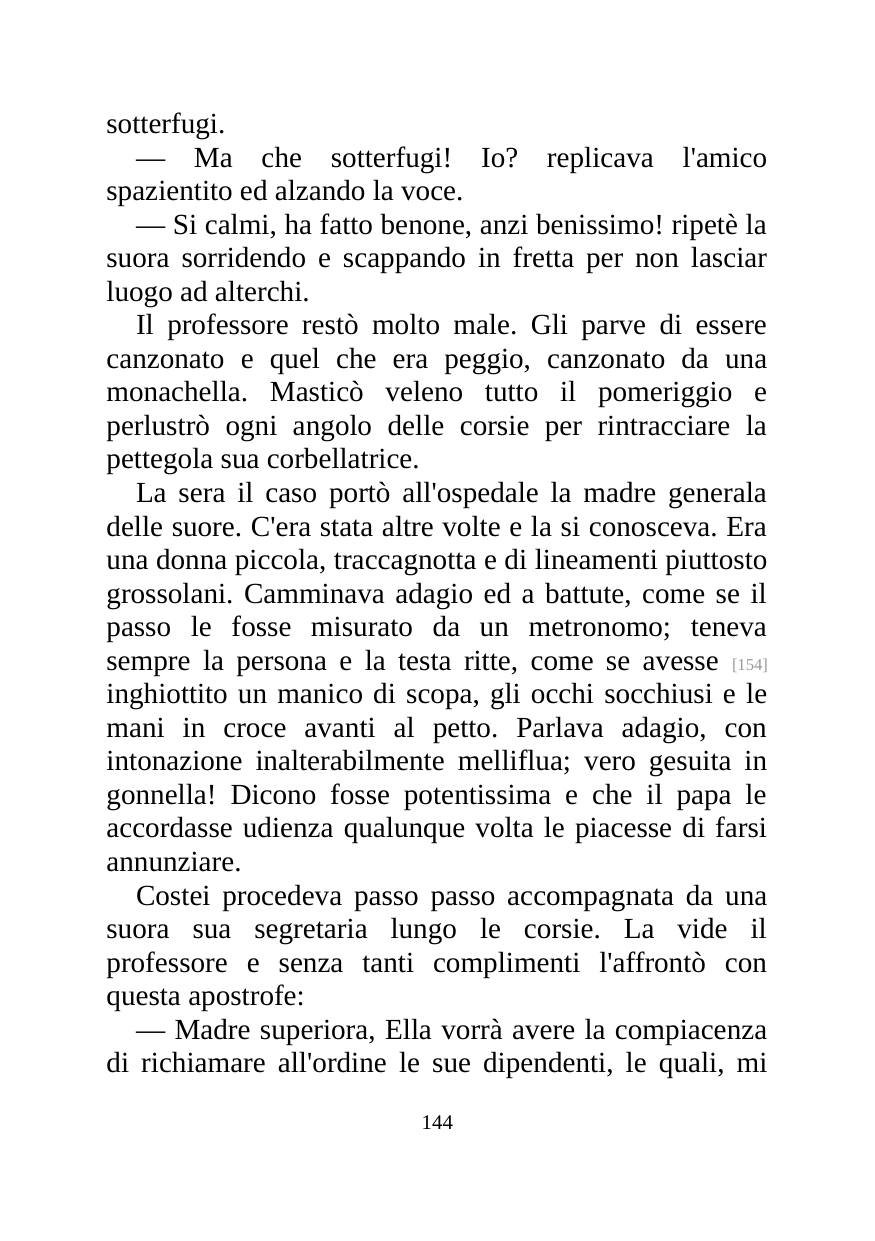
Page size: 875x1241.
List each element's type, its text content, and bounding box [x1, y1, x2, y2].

text — Si calmi, ha fatto benone, anzi benissimo! ripetè la suora sorridendo e scappando in fretta per non lasciar luogo ad alterchi. [106, 207, 768, 307]
text Costei procedeva passo passo accompagnata da una suora sua segretaria lungo le corsie. La vide il professore e senza tanti complimenti l'affrontò con questa apostrofe: [106, 878, 768, 1012]
text — Madre superiora, Ella vorrà avere la compiacenza di richiamare all'ordine le sue dipendenti, le quali, mi [106, 1012, 768, 1079]
text sotterfugi. [106, 106, 768, 140]
text La sera il caso portò all'ospedale la madre generala delle suore. C'era stata altre volte e la si conosceva. Era una donna piccola, traccagnotta e di lineamenti piuttosto grossolani. Camminava adagio ed a battute, come se il passo le fosse misurato da un metronomo; teneva sempre la persona e la testa ritte, come se avesse [154] inghiottito un manico di scopa, gli occhi socchiusi e le mani in croce avanti al petto. Parlava adagio, con intonazione inalterabilmente melliflua; vero gesuita in gonnella! Dicono fosse potentissima e che il papa le accordasse udienza qualunque volta le piacesse di farsi annunziare. [106, 475, 768, 878]
text Il professore restò molto male. Gli parve di essere canzonato e quel che era peggio, canzonato da una monachella. Masticò veleno tutto il pomeriggio e perlustrò ogni angolo delle corsie per rintracciare la pettegola sua corbellatrice. [106, 307, 768, 475]
text — Ma che sotterfugi! Io? replicava l'amico spazientito ed alzando la voce. [106, 140, 768, 207]
